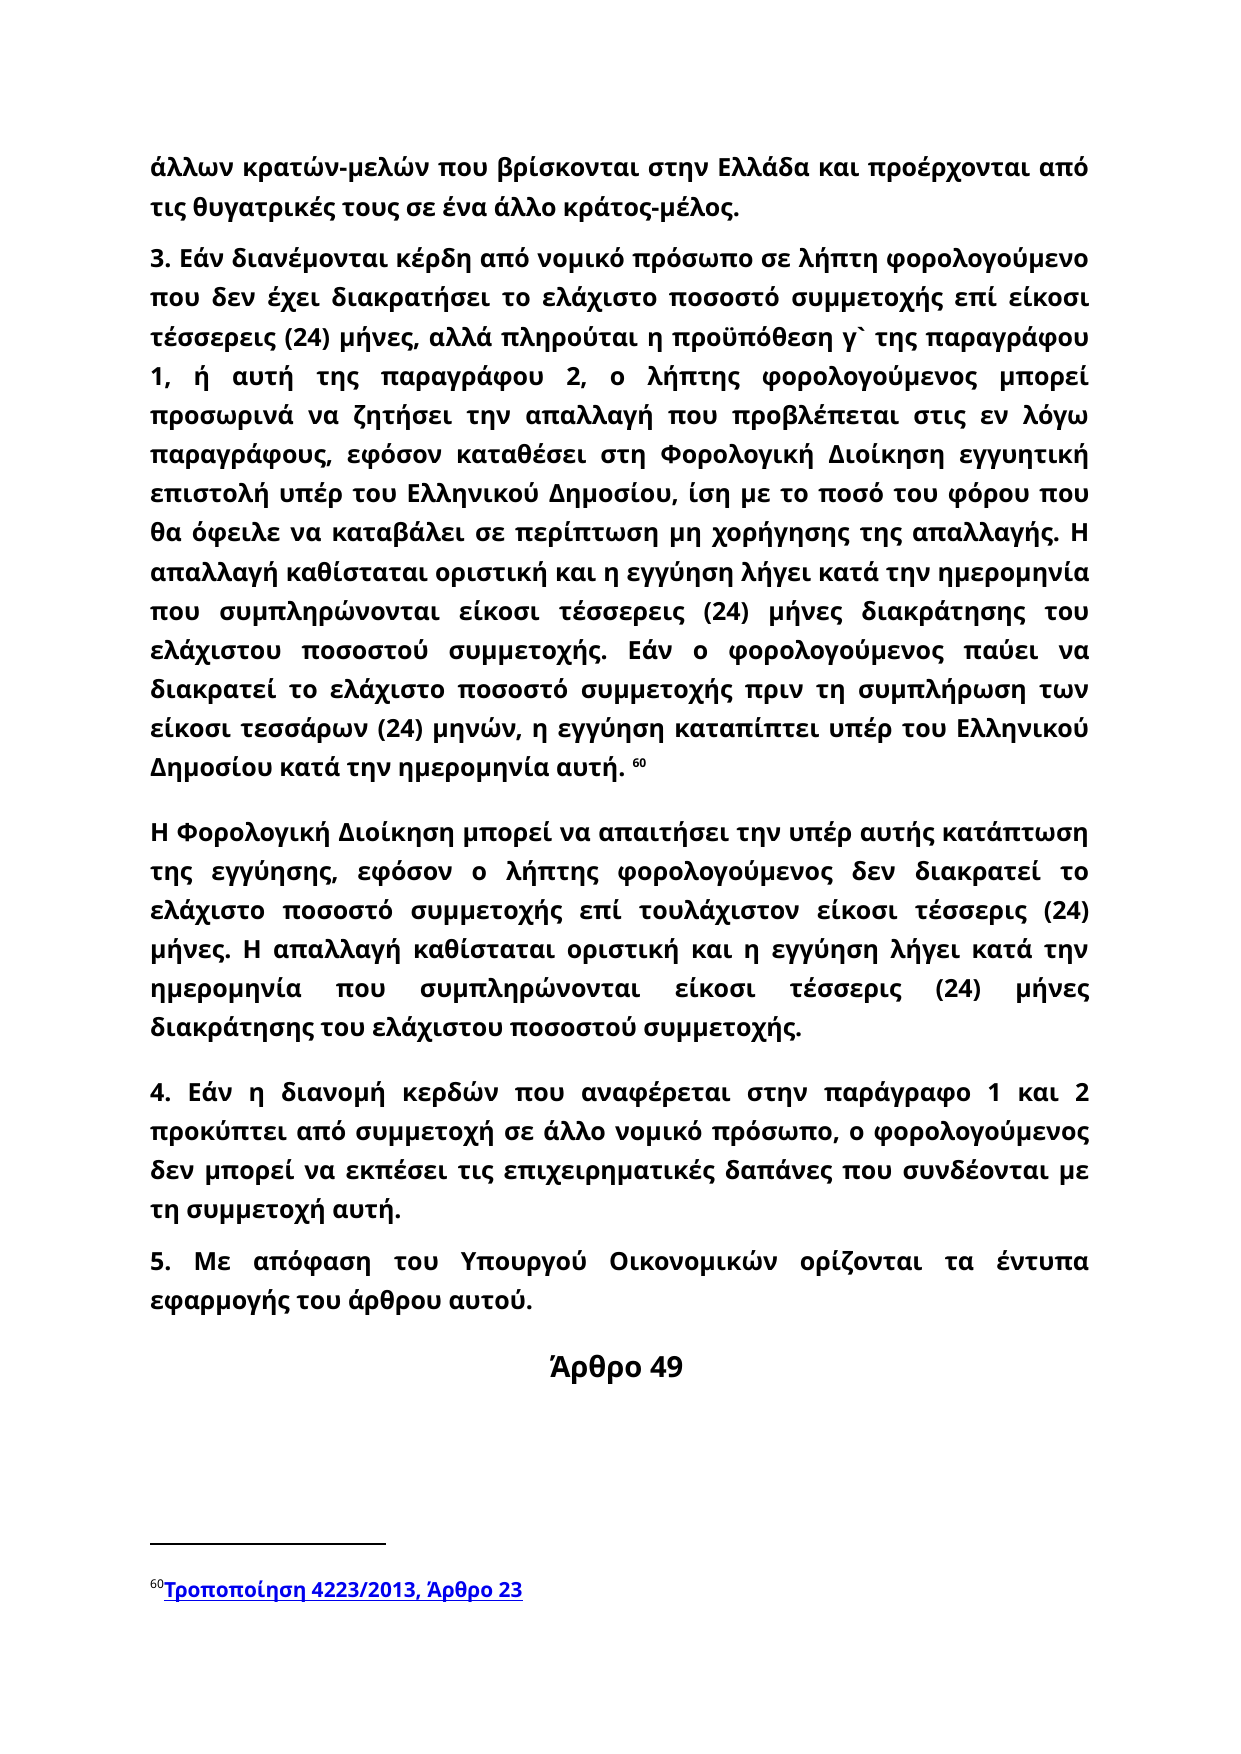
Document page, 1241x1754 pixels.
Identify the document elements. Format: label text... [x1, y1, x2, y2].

text Τροποποίηση 4223/2013, Άρθρο 23 [150, 1576, 1090, 1604]
text 5. Με απόφαση του Υπουργού Οικονομικών ορίζονται τα έντυπα εφαρμογής του άρθρου αυτού. [150, 1243, 1090, 1317]
subtitle Άρθρο 49 [150, 1347, 1090, 1386]
text Η Φορολογική Διοίκηση μπορεί να απαιτήσει την υπέρ αυτής κατάπτωση της εγγύησης, εφόσον ο λήπτης φορολογούμενος δεν διακρατεί το ελάχιστο ποσοστό συμμετοχής επί τουλάχιστον είκοσι τέσσερις (24) μήνες. Η απαλλαγή καθίσταται οριστική και η εγγύηση λήγει κατά την ημερομηνία που συμπληρώνονται είκοσι τέσσερις (24) μήνες διακράτησης του ελάχιστου ποσοστού συμμετοχής. [150, 814, 1090, 1044]
text άλλων κρατών-μελών που βρίσκονται στην Ελλάδα και προέρχονται από τις θυγατρικές τους σε ένα άλλο κράτος-μέλος. [150, 150, 1090, 223]
text 3. Εάν διανέμονται κέρδη από νομικό πρόσωπο σε λήπτη φορολογούμενο που δεν έχει διακρατήσει το ελάχιστο ποσοστό συμμετοχής επί είκοσι τέσσερεις (24) μήνες, αλλά πληρούται η προϋπόθεση γ` της παραγράφου 1, ή αυτή της παραγράφου 2, ο λήπτης φορολογούμενος μπορεί προσωρινά να ζητήσει την απαλλαγή που προβλέπεται στις εν λόγω παραγράφους, εφόσον καταθέσει στη Φορολογική Διοίκηση εγγυητική επιστολή υπέρ του Ελληνικού Δημοσίου, ίση με το ποσό του φόρου που θα όφειλε να καταβάλει σε περίπτωση μη χορήγησης της απαλλαγής. Η απαλλαγή καθίσταται οριστική και η εγγύηση λήγει κατά την ημερομηνία που συμπληρώνονται είκοσι τέσσερεις (24) μήνες διακράτησης του ελάχιστου ποσοστού συμμετοχής. Εάν ο φορολογούμενος παύει να διακρατεί το ελάχιστο ποσοστό συμμετοχής πριν τη συμπλήρωση των είκοσι τεσσάρων (24) μηνών, η εγγύηση καταπίπτει υπέρ του Ελληνικού Δημοσίου κατά την ημερομηνία αυτή. [150, 241, 1090, 784]
text 4. Εάν η διανομή κερδών που αναφέρεται στην παράγραφο 1 και 2 προκύπτει από συμμετοχή σε άλλο νομικό πρόσωπο, ο φορολογούμενος δεν μπορεί να εκπέσει τις επιχειρηματικές δαπάνες που συνδέονται με τη συμμετοχή αυτή. [150, 1074, 1090, 1226]
